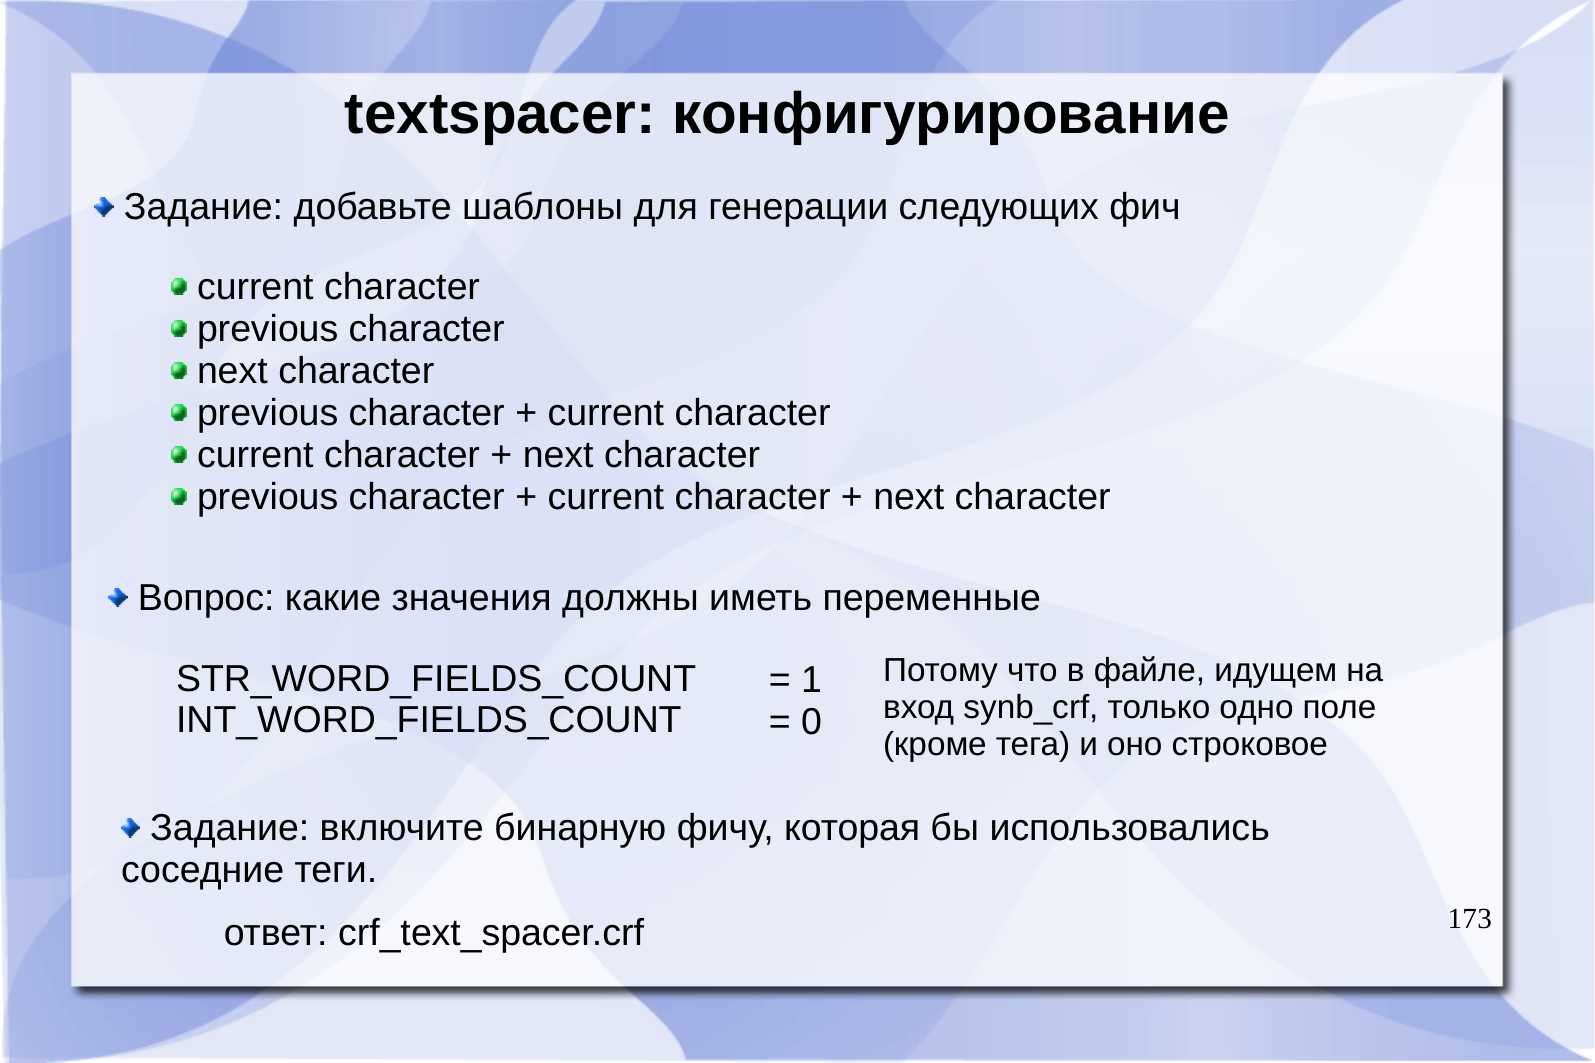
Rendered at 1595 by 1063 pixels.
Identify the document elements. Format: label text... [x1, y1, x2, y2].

text_box Задание: добавьте шаблоны для генерации следующих фич [79, 178, 1197, 236]
text_box Потому что в файле, идущем на вход synb_crf, только одно поле (кроме тега) и оно строковое [868, 643, 1418, 770]
text_box Задание: включите бинарную фичу, которая бы использовались соседние теги. [106, 799, 1423, 899]
title textspacer: конфигурирование [75, 69, 1501, 158]
text_box STR_WORD_FIELDS_COUNT INT_WORD_FIELDS_COUNT [161, 649, 712, 749]
text_box Вопрос: какие значения должны иметь переменные [94, 569, 1057, 626]
picture [0, 0, 1595, 1063]
text_box = 1 = 0 [753, 650, 837, 750]
text_box ответ: crf_text_spacer.crf [208, 904, 670, 961]
text_box current character previous character next character previous character + current character current character + next character previous character + current character + next character [156, 258, 1126, 525]
